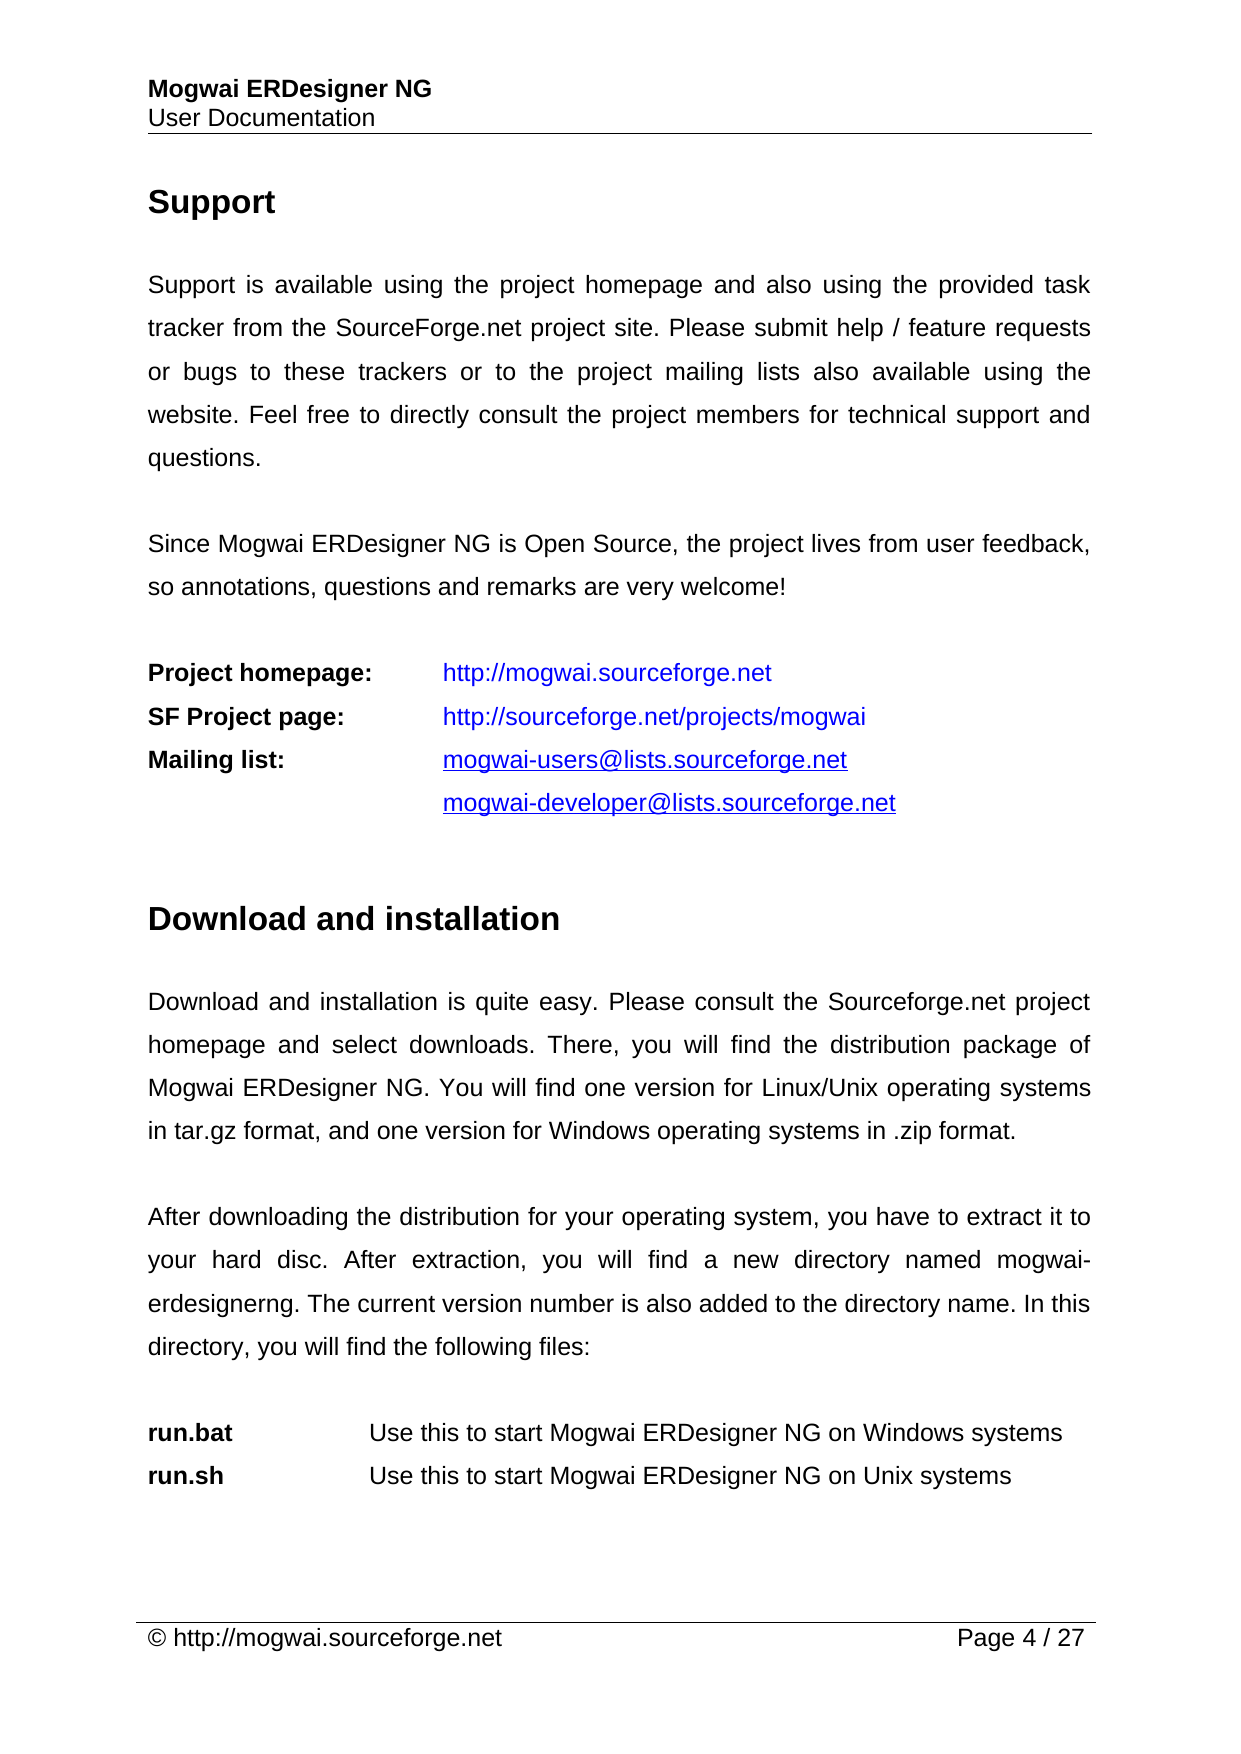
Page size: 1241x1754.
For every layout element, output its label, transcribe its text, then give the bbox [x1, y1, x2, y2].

subtitle Download and installation [148, 899, 1092, 937]
text After downloading the distribution for your operating system, you have to extract it to your hard disc. After extraction, you will find a new directory named mogwai-erdesignerng. The current version number is also added to the directory name. In this directory, you will find the following files: [148, 1202, 1092, 1361]
text Project homepage: http://mogwai.sourceforge.net [148, 658, 1092, 687]
text Since Mogwai ERDesigner NG is Open Source, the project lives from user feedback, so annotations, questions and remarks are very welcome! [148, 529, 1092, 601]
text Download and installation is quite easy. Please consult the Sourceforge.net project homepage and select downloads. There, you will find the distribution package of Mogwai ERDesigner NG. You will find one version for Linux/Unix operating systems in tar.gz format, and one version for Windows operating systems in .zip format. [148, 987, 1092, 1145]
text Support is available using the project homepage and also using the provided task tracker from the SourceForge.net project site. Please submit help / feature requests or bugs to these trackers or to the project mailing lists also available using the website. Feel free to directly consult the project members for technical support and questions. [148, 270, 1092, 471]
text run.bat Use this to start Mogwai ERDesigner NG on Windows systems [148, 1418, 1092, 1447]
text SF Project page: http://sourceforge.net/projects/mogwai [148, 701, 1092, 730]
text Mailing list: mogwai-users@lists.sourceforge.net [148, 744, 1092, 773]
text mogwai-developer@lists.sourceforge.net [148, 788, 1092, 816]
text run.sh Use this to start Mogwai ERDesigner NG on Unix systems [148, 1461, 1092, 1490]
subtitle Support [148, 182, 1092, 221]
